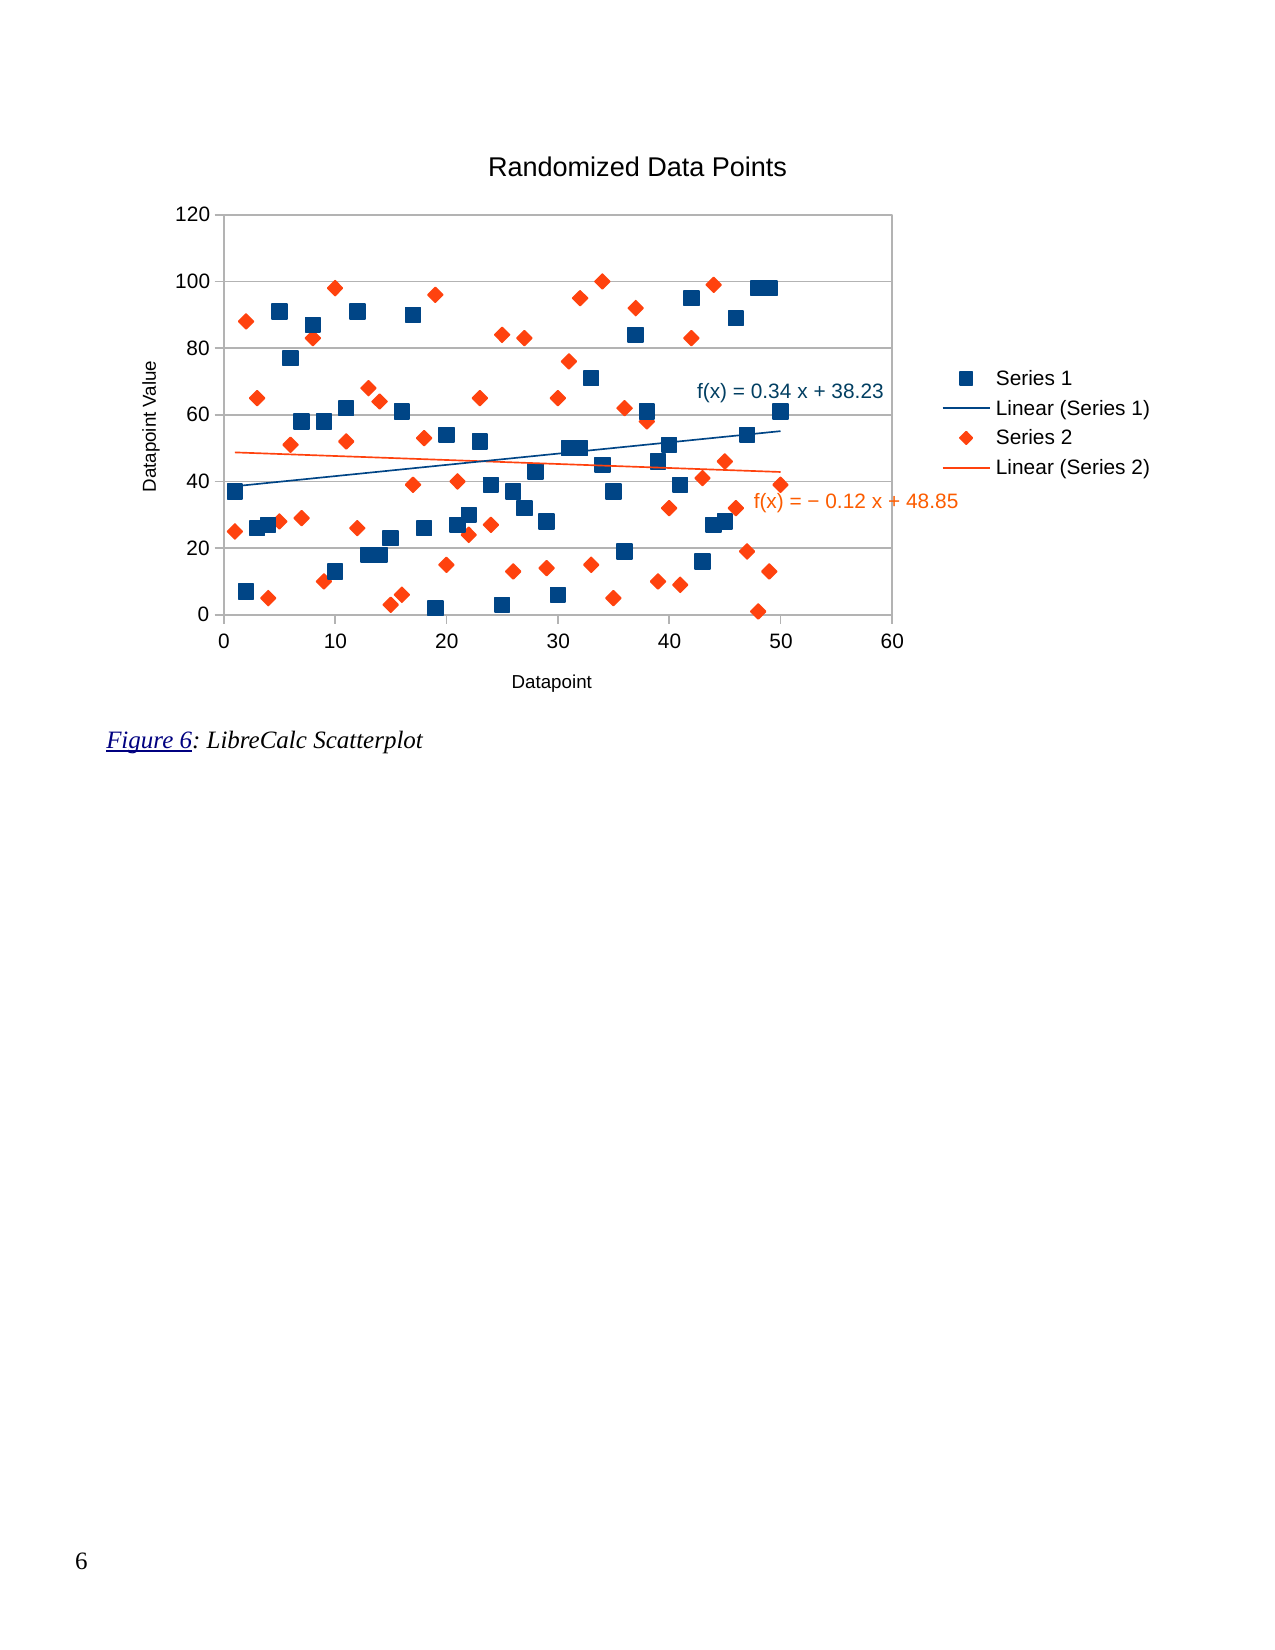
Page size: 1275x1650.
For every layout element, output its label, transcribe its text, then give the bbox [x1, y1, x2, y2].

text Figure 6: LibreCalc Scatterplot [106, 721, 1169, 754]
